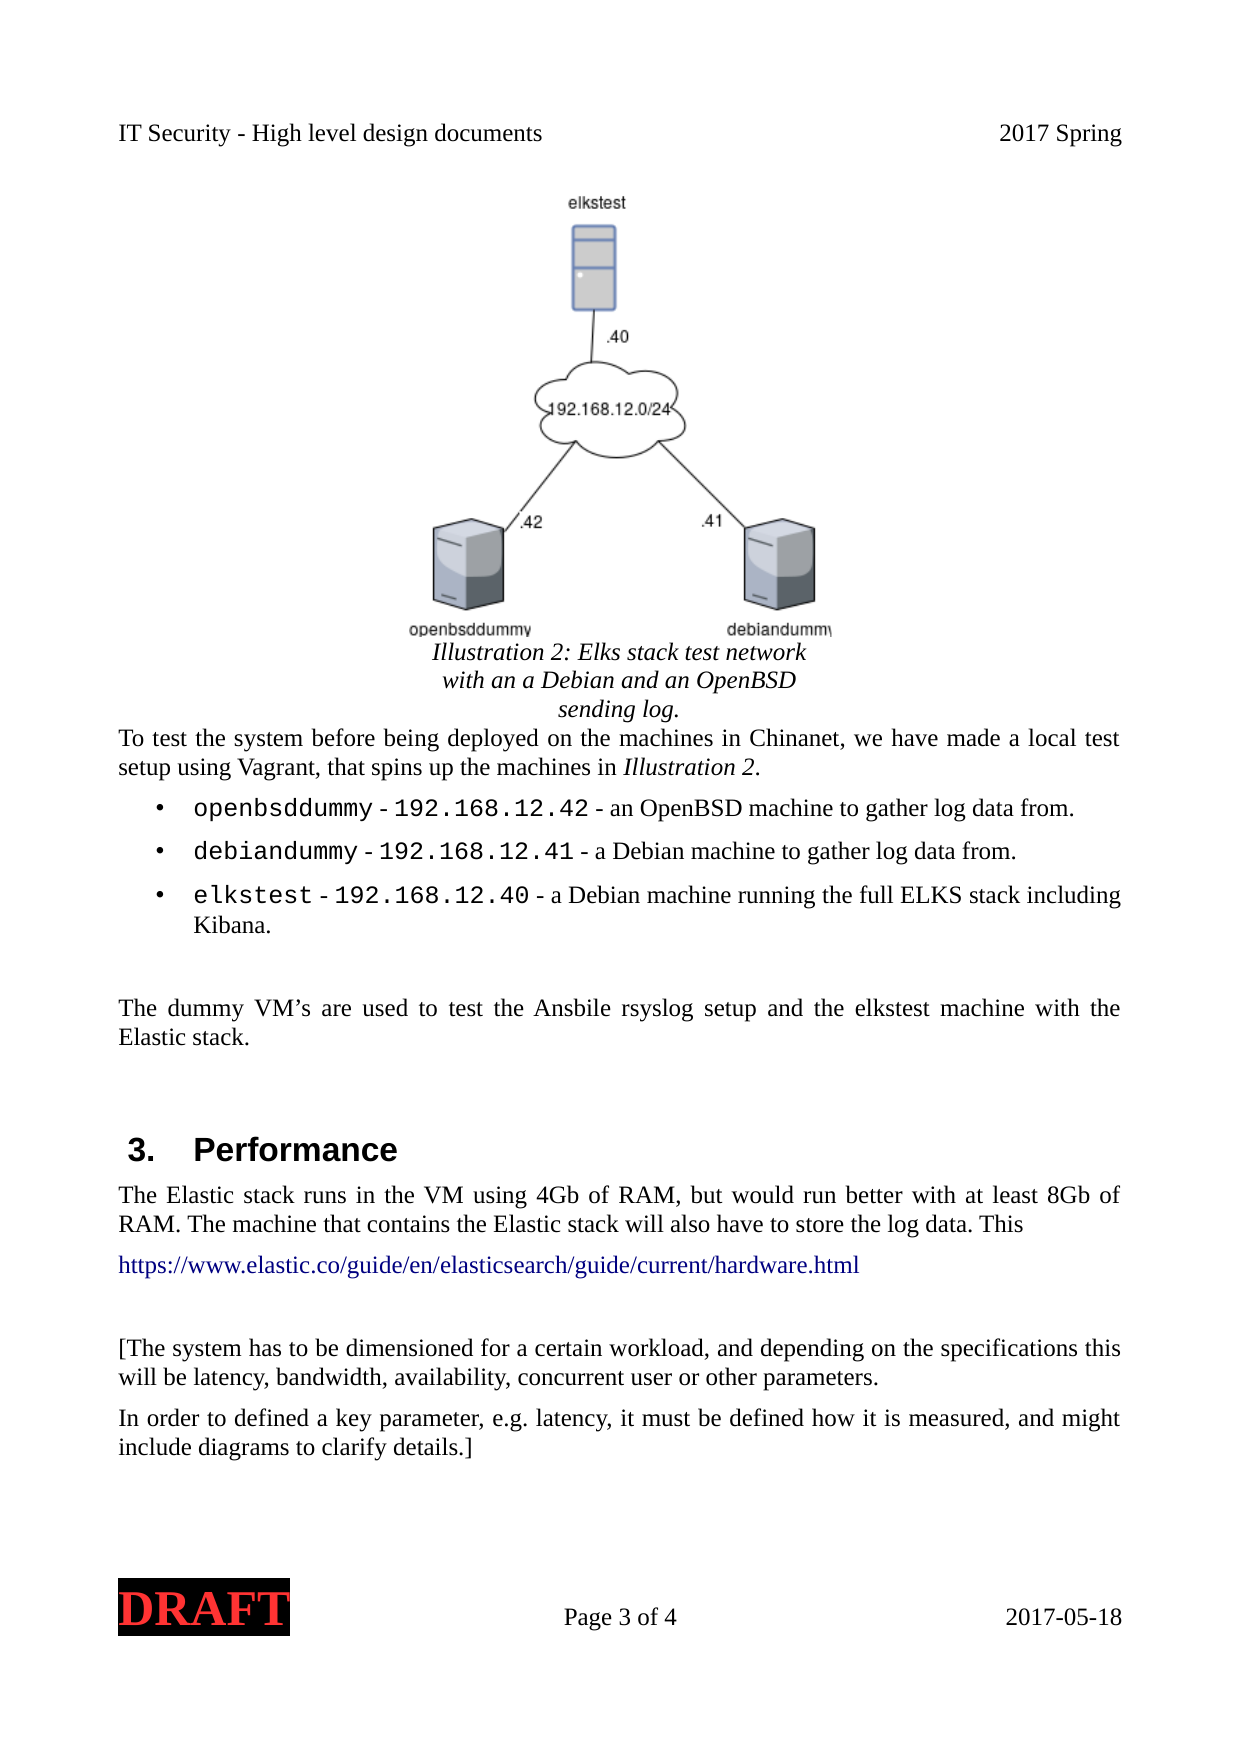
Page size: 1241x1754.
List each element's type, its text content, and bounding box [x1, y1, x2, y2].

picture [408, 188, 832, 637]
text To test the system before being deployed on the machines in Chinanet, we have made a local test setup using Vagrant, that spins up the machines in Illustration 2. [118, 176, 1122, 781]
subtitle Performance [118, 1129, 1122, 1168]
text The Elastic stack runs in the VM using 4Gb of RAM, but would run better with at least 8Gb of RAM. The machine that contains the Elastic stack will also have to store the log data. This [118, 1181, 1122, 1238]
list debiandummy - 192.168.12.41 - a Debian machine to gather log data from. [156, 836, 1122, 867]
text The dummy VM’s are used to test the Ansbile rsyslog setup and the elkstest machine with the Elastic stack. [118, 993, 1122, 1051]
text Illustration 2: Elks stack test network with an a Debian and an OpenBSD sending log. [408, 637, 832, 723]
text https://www.elastic.co/guide/en/elasticsearch/guide/current/hardware.html [118, 1251, 1122, 1279]
list openbsddummy - 192.168.12.42 - an OpenBSD machine to gather log data from. [156, 793, 1122, 824]
text [The system has to be dimensioned for a certain workload, and depending on the specifications this will be latency, bandwidth, availability, concurrent user or other parameters. [118, 1333, 1122, 1391]
list elkstest - 192.168.12.40 - a Debian machine running the full ELKS stack including Kibana. [156, 880, 1122, 939]
text In order to defined a key parameter, e.g. latency, it must be defined how it is measured, and might include diagrams to clarify details.] [118, 1403, 1122, 1461]
